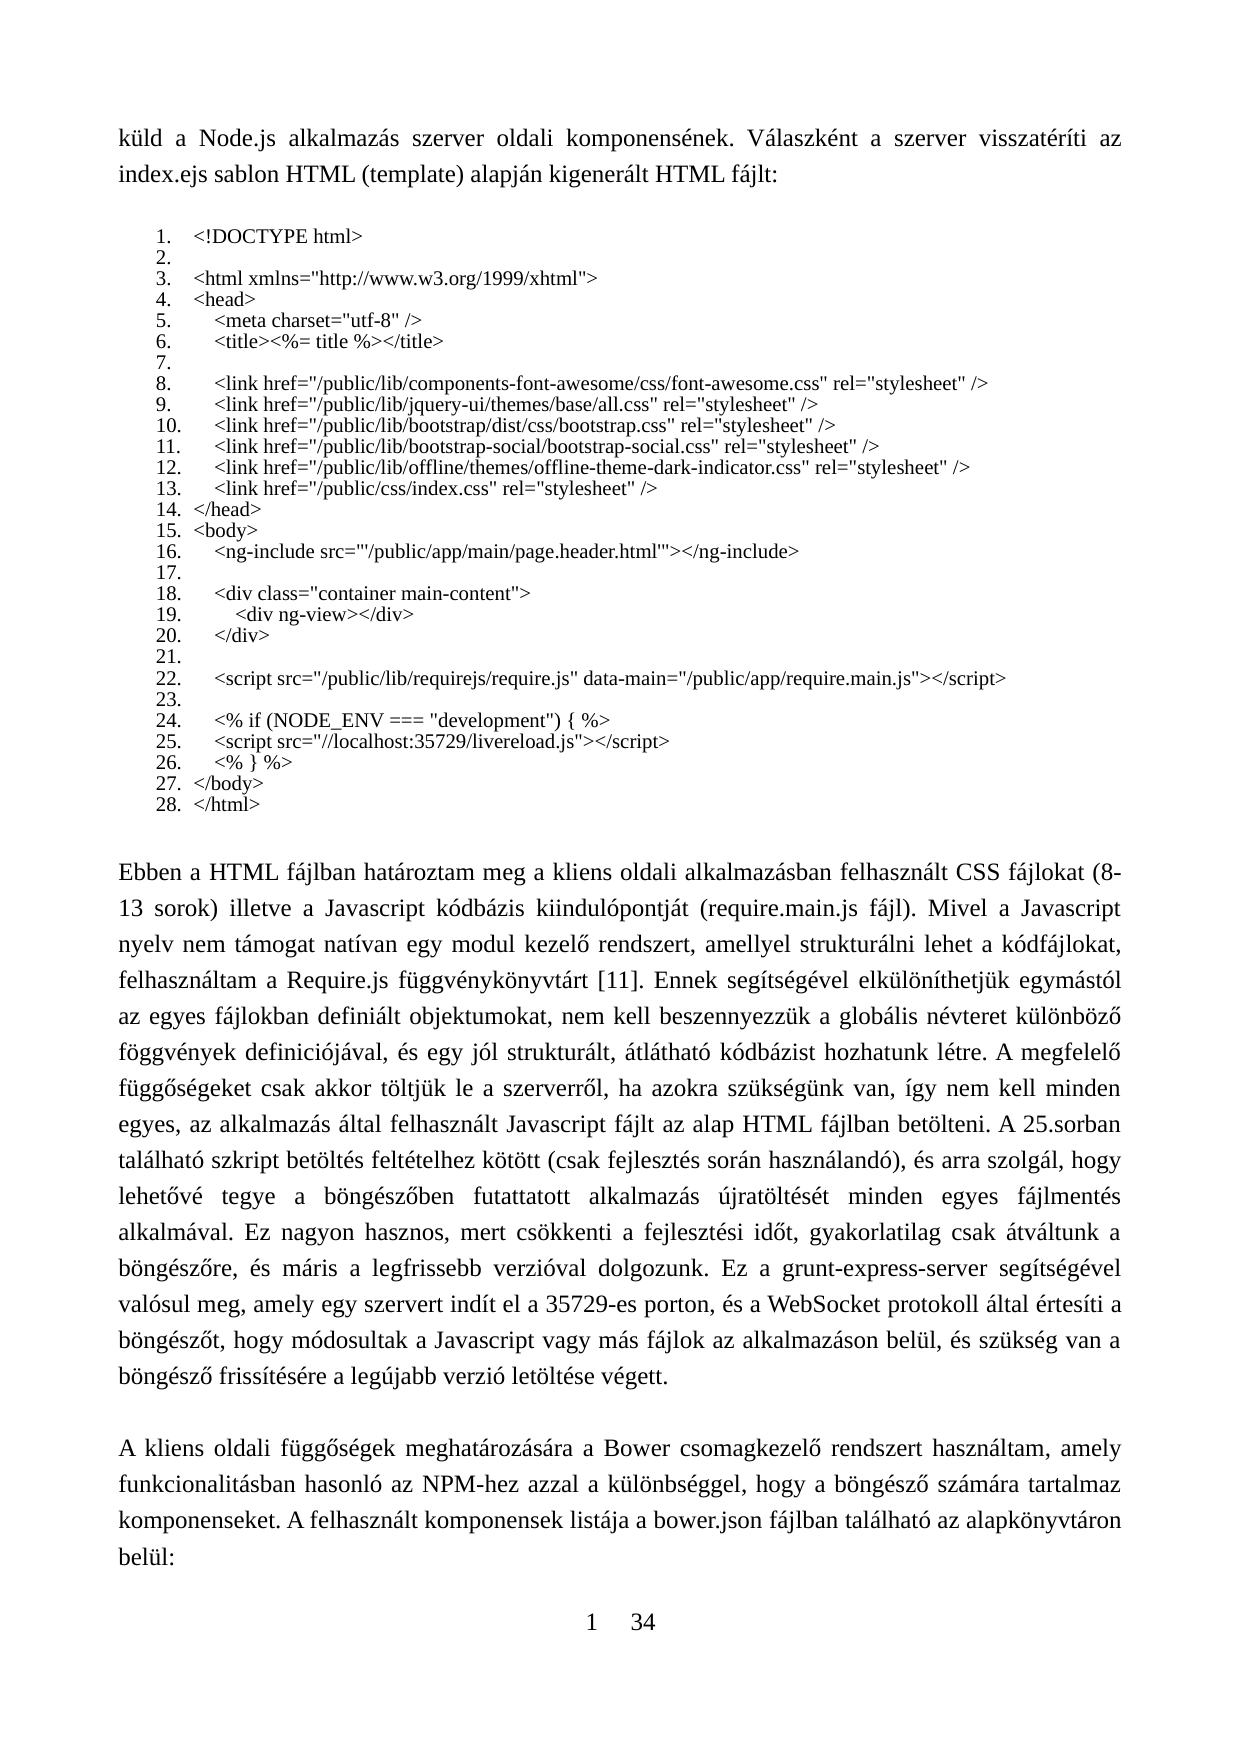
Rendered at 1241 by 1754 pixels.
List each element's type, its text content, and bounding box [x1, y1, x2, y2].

subtitle <script src="//localhost:35729/livereload.js"></script> [156, 731, 1122, 752]
subtitle <link href="/public/lib/bootstrap/dist/css/bootstrap.css" rel="stylesheet" /> [156, 416, 1122, 437]
subtitle <% if (NODE_ENV === "development") { %> [156, 710, 1122, 731]
subtitle <div class="container main-content"> [156, 584, 1122, 605]
subtitle A kliens oldali függőségek meghatározására a Bower csomagkezelő rendszert használtam, amely funkcionalitásban hasonló az NPM-hez azzal a különbséggel, hogy a böngésző számára tartalmaz komponenseket. A felhasznált komponensek listája a bower.json fájlban található az alapkönyvtáron belül: [118, 1428, 1122, 1572]
subtitle <div ng-view></div> [156, 605, 1122, 626]
subtitle <link href="/public/lib/jquery-ui/themes/base/all.css" rel="stylesheet" /> [156, 394, 1122, 416]
subtitle </div> [156, 626, 1122, 647]
subtitle küld a Node.js alkalmazás szerver oldali komponensének. Válaszként a szerver visszatéríti az index.ejs sablon HTML (template) alapján kigenerált HTML fájlt: [118, 118, 1122, 190]
subtitle <link href="/public/lib/offline/themes/offline-theme-dark-indicator.css" rel="stylesheet" /> [156, 458, 1122, 479]
subtitle <link href="/public/lib/components-font-awesome/css/font-awesome.css" rel="stylesheet" /> [156, 373, 1122, 394]
subtitle <link href="/public/css/index.css" rel="stylesheet" /> [156, 479, 1122, 500]
subtitle <% } %> [156, 752, 1122, 773]
subtitle <!DOCTYPE html> [156, 226, 1122, 247]
subtitle <ng-include src="'/public/app/main/page.header.html'"></ng-include> [156, 542, 1122, 563]
subtitle <script src="/public/lib/requirejs/require.js" data-main="/public/app/require.main.js"></script> [156, 668, 1122, 689]
subtitle <html xmlns="http://www.w3.org/1999/xhtml"> [156, 268, 1122, 289]
subtitle <link href="/public/lib/bootstrap-social/bootstrap-social.css" rel="stylesheet" /> [156, 437, 1122, 458]
subtitle </head> [156, 500, 1122, 521]
subtitle </html> [156, 794, 1122, 815]
subtitle <title><%= title %></title> [156, 331, 1122, 352]
subtitle <head> [156, 289, 1122, 310]
subtitle <body> [156, 521, 1122, 542]
subtitle <meta charset="utf-8" /> [156, 310, 1122, 331]
subtitle Ebben a HTML fájlban határoztam meg a kliens oldali alkalmazásban felhasznált CSS fájlokat (8-13 sorok) illetve a Javascript kódbázis kiindulópontját (require.main.js fájl). Mivel a Javascript nyelv nem támogat natívan egy modul kezelő rendszert, amellyel strukturálni lehet a kódfájlokat, felhasználtam a Require.js függvénykönyvtárt [11]. Ennek segítségével elkülöníthetjük egymástól az egyes fájlokban definiált objektumokat, nem kell beszennyezzük a globális névteret különböző föggvények definiciójával, és egy jól strukturált, átlátható kódbázist hozhatunk létre. A megfelelő függőségeket csak akkor töltjük le a szerverről, ha azokra szükségünk van, így nem kell minden egyes, az alkalmazás által felhasznált Javascript fájlt az alap HTML fájlban betölteni. A 25.sorban található szkript betöltés feltételhez kötött (csak fejlesztés során használandó), és arra szolgál, hogy lehetővé tegye a böngészőben futattatott alkalmazás újratöltését minden egyes fájlmentés alkalmával. Ez nagyon hasznos, mert csökkenti a fejlesztési időt, gyakorlatilag csak átváltunk a böngészőre, és máris a legfrissebb verzióval dolgozunk. Ez a grunt-express-server segítségével valósul meg, amely egy szervert indít el a 35729-es porton, és a WebSocket protokoll által értesíti a böngészőt, hogy módosultak a Javascript vagy más fájlok az alkalmazáson belül, és szükség van a böngésző frissítésére a legújabb verzió letöltése végett. [118, 851, 1122, 1392]
subtitle </body> [156, 773, 1122, 794]
